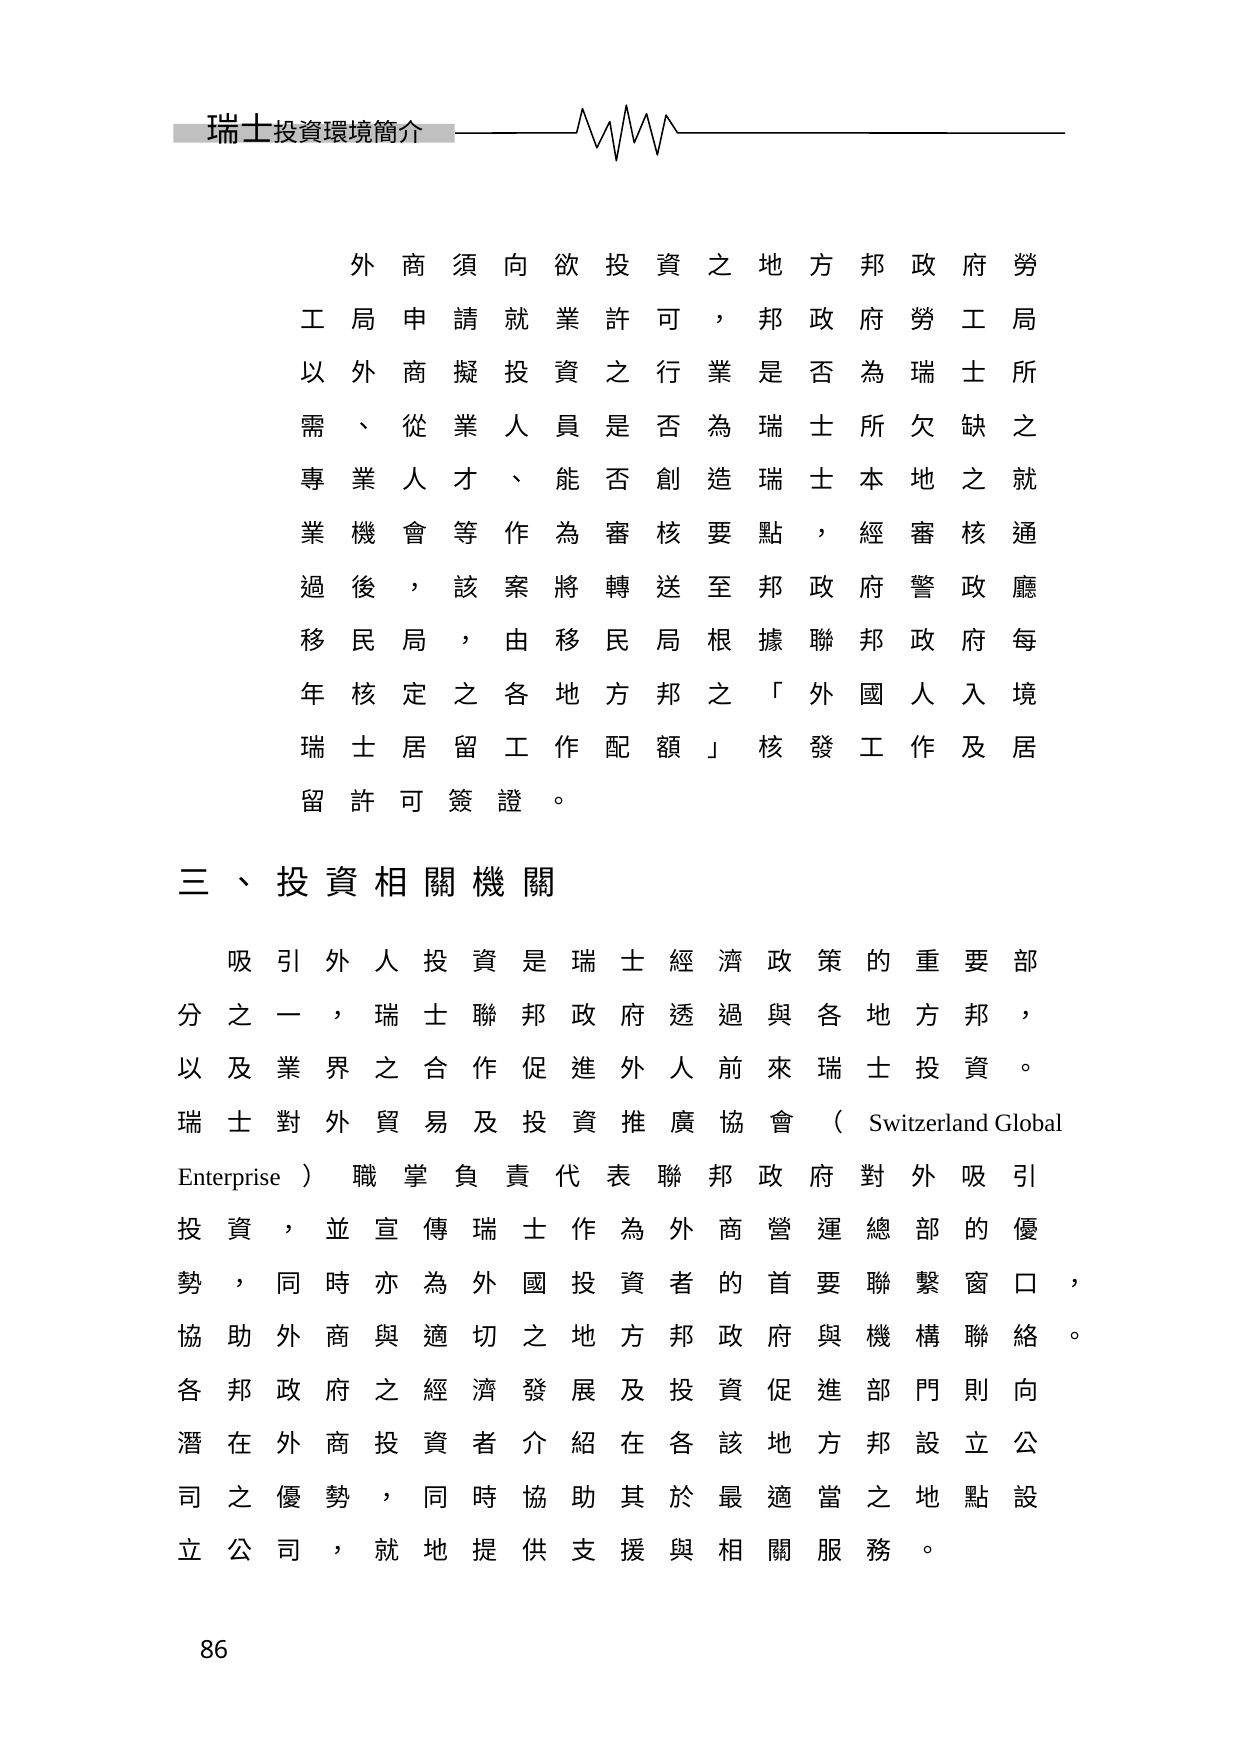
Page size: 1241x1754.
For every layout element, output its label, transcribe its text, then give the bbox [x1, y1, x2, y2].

text 三、投資相關機關 [178, 853, 1063, 906]
text 外商須向欲投資之地方邦政府勞工局申請就業許可，邦政府勞工局以外商擬投資之行業是否為瑞士所需、從業人員是否為瑞士所欠缺之專業人才、能否創造瑞士本地之就業機會等作為審核要點，經審核通過後，該案將轉送至邦政府警政廳移民局，由移民局根據聯邦政府每年核定之各地方邦之「外國人入境瑞士居留工作配額」核發工作及居留許可簽證。 [276, 237, 1063, 826]
text 吸引外人投資是瑞士經濟政策的重要部分之一，瑞士聯邦政府透過與各地方邦，以及業界之合作促進外人前來瑞士投資。瑞士對外貿易及投資推廣協會（Switzerland Global Enterprise）職掌負責代表聯邦政府對外吸引投資，並宣傳瑞士作為外商營運總部的優勢，同時亦為外國投資者的首要聯繫窗口，協助外商與適切之地方邦政府與機構聯絡。各邦政府之經濟發展及投資促進部門則向潛在外商投資者介紹在各該地方邦設立公司之優勢，同時協助其於最適當之地點設立公司，就地提供支援與相關服務。 [178, 933, 1063, 1576]
